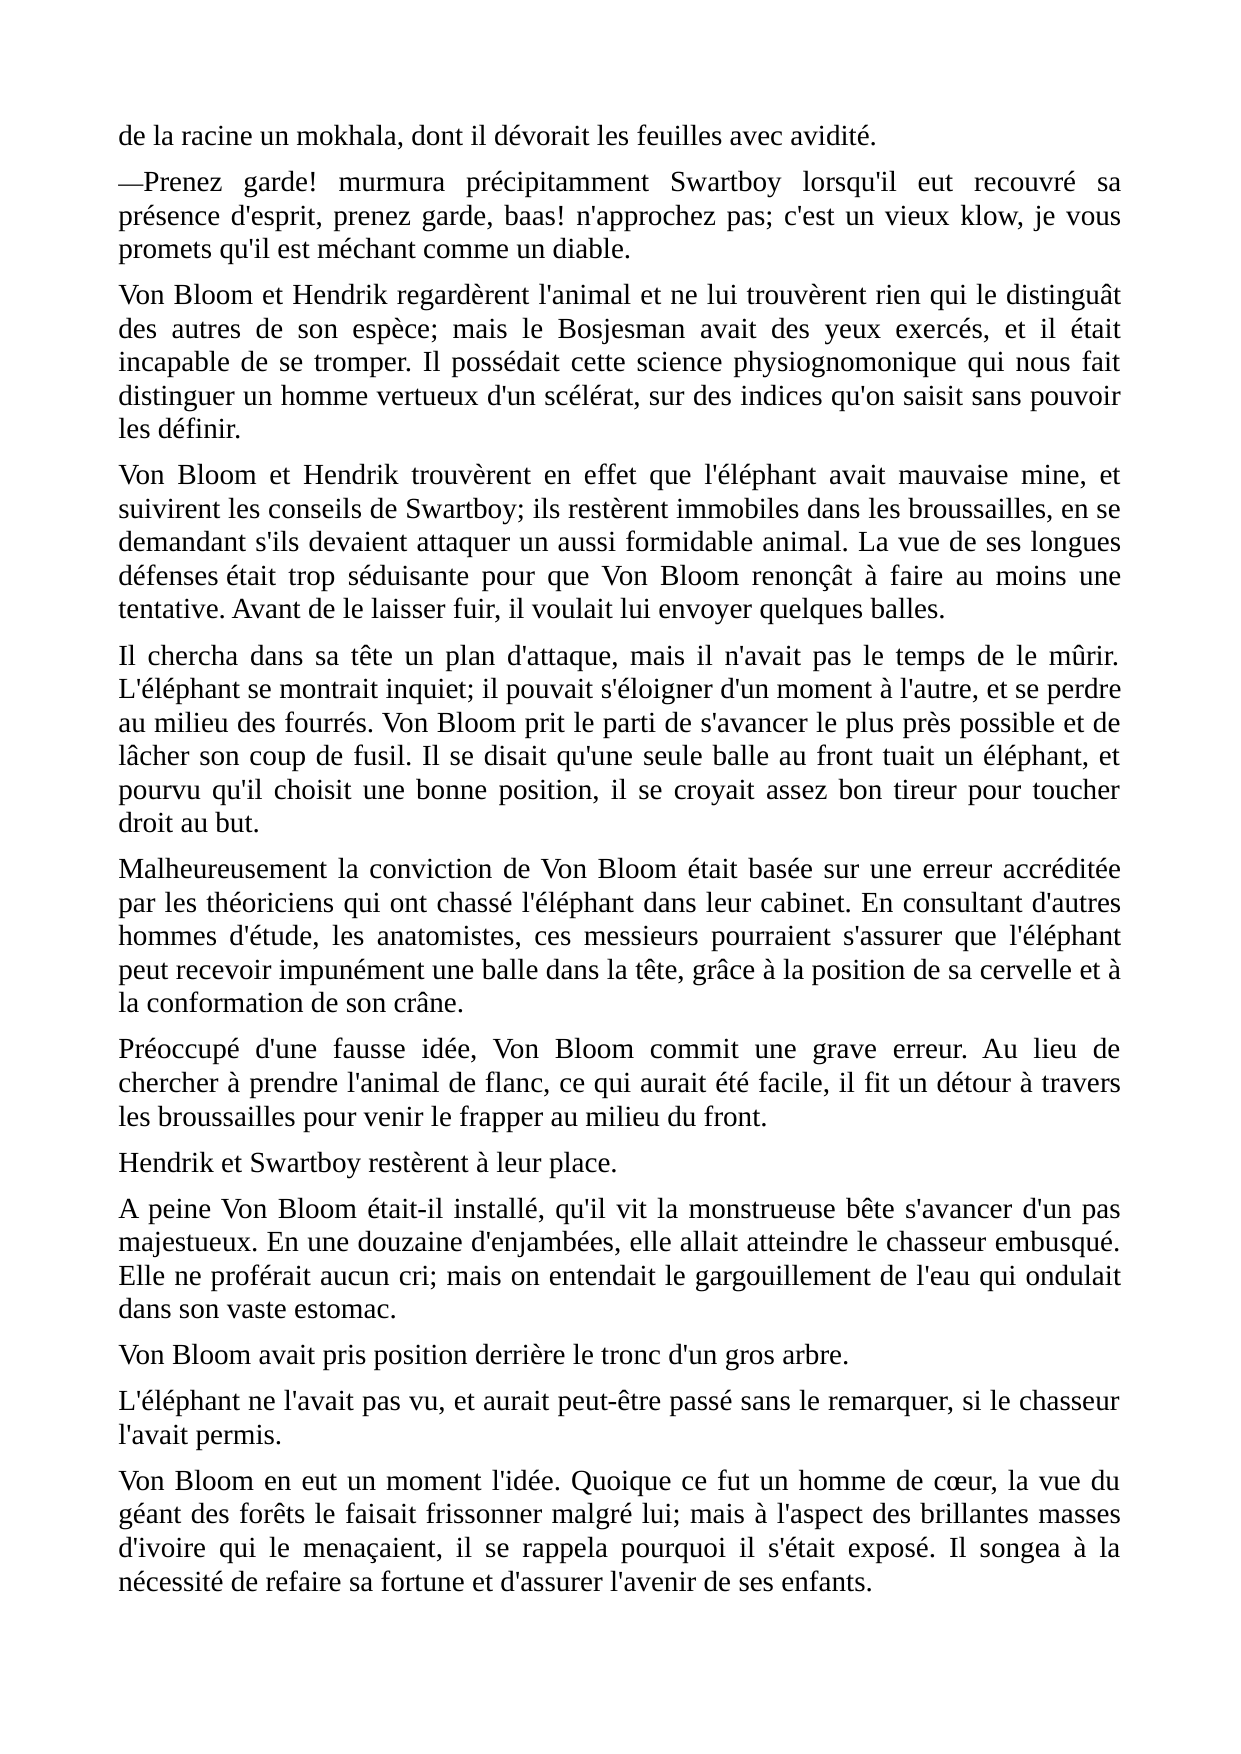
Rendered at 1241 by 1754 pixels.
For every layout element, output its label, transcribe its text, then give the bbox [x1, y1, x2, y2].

text de la racine un mokhala, dont il dévorait les feuilles avec avidité. [118, 118, 1122, 152]
text Von Bloom et Hendrik trouvèrent en effet que l'éléphant avait mauvaise mine, et suivirent les conseils de Swartboy; ils restèrent immobiles dans les broussailles, en se demandant s'ils devaient attaquer un aussi formidable animal. La vue de ses longues défenses était trop séduisante pour que Von Bloom renonçât à faire au moins une tentative. Avant de le laisser fuir, il voulait lui envoyer quelques balles. [118, 457, 1122, 625]
text Von Bloom avait pris position derrière le tronc d'un gros arbre. [118, 1337, 1122, 1371]
text Von Bloom en eut un moment l'idée. Quoique ce fut un homme de cœur, la vue du géant des forêts le faisait frissonner malgré lui; mais à l'aspect des brillantes masses d'ivoire qui le menaçaient, il se rappela pourquoi il s'était exposé. Il songea à la nécessité de refaire sa fortune et d'assurer l'avenir de ses enfants. [118, 1463, 1122, 1597]
text Il chercha dans sa tête un plan d'attaque, mais il n'avait pas le temps de le mûrir. L'éléphant se montrait inquiet; il pouvait s'éloigner d'un moment à l'autre, et se perdre au milieu des fourrés. Von Bloom prit le parti de s'avancer le plus près possible et de lâcher son coup de fusil. Il se disait qu'une seule balle au front tuait un éléphant, et pourvu qu'il choisit une bonne position, il se croyait assez bon tireur pour toucher droit au but. [118, 638, 1122, 839]
text Hendrik et Swartboy restèrent à leur place. [118, 1145, 1122, 1178]
text Préoccupé d'une fausse idée, Von Bloom commit une grave erreur. Au lieu de chercher à prendre l'animal de flanc, ce qui aurait été facile, il fit un détour à travers les broussailles pour venir le frapper au milieu du front. [118, 1032, 1122, 1132]
text —Prenez garde! murmura précipitamment Swartboy lorsqu'il eut recouvré sa présence d'esprit, prenez garde, baas! n'approchez pas; c'est un vieux klow, je vous promets qu'il est méchant comme un diable. [118, 164, 1122, 265]
text L'éléphant ne l'avait pas vu, et aurait peut-être passé sans le remarquer, si le chasseur l'avait permis. [118, 1383, 1122, 1451]
text A peine Von Bloom était-il installé, qu'il vit la monstrueuse bête s'avancer d'un pas majestueux. En une douzaine d'enjambées, elle allait atteindre le chasseur embusqué. Elle ne proférait aucun cri; mais on entendait le gargouillement de l'eau qui ondulait dans son vaste estomac. [118, 1191, 1122, 1325]
text Malheureusement la conviction de Von Bloom était basée sur une erreur accréditée par les théoriciens qui ont chassé l'éléphant dans leur cabinet. En consultant d'autres hommes d'étude, les anatomistes, ces messieurs pourraient s'assurer que l'éléphant peut recevoir impunément une balle dans la tête, grâce à la position de sa cervelle et à la conformation de son crâne. [118, 851, 1122, 1019]
text Von Bloom et Hendrik regardèrent l'animal et ne lui trouvèrent rien qui le distinguât des autres de son espèce; mais le Bosjesman avait des yeux exercés, et il était incapable de se tromper. Il possédait cette science physiognomonique qui nous fait distinguer un homme vertueux d'un scélérat, sur des indices qu'on saisit sans pouvoir les définir. [118, 277, 1122, 445]
